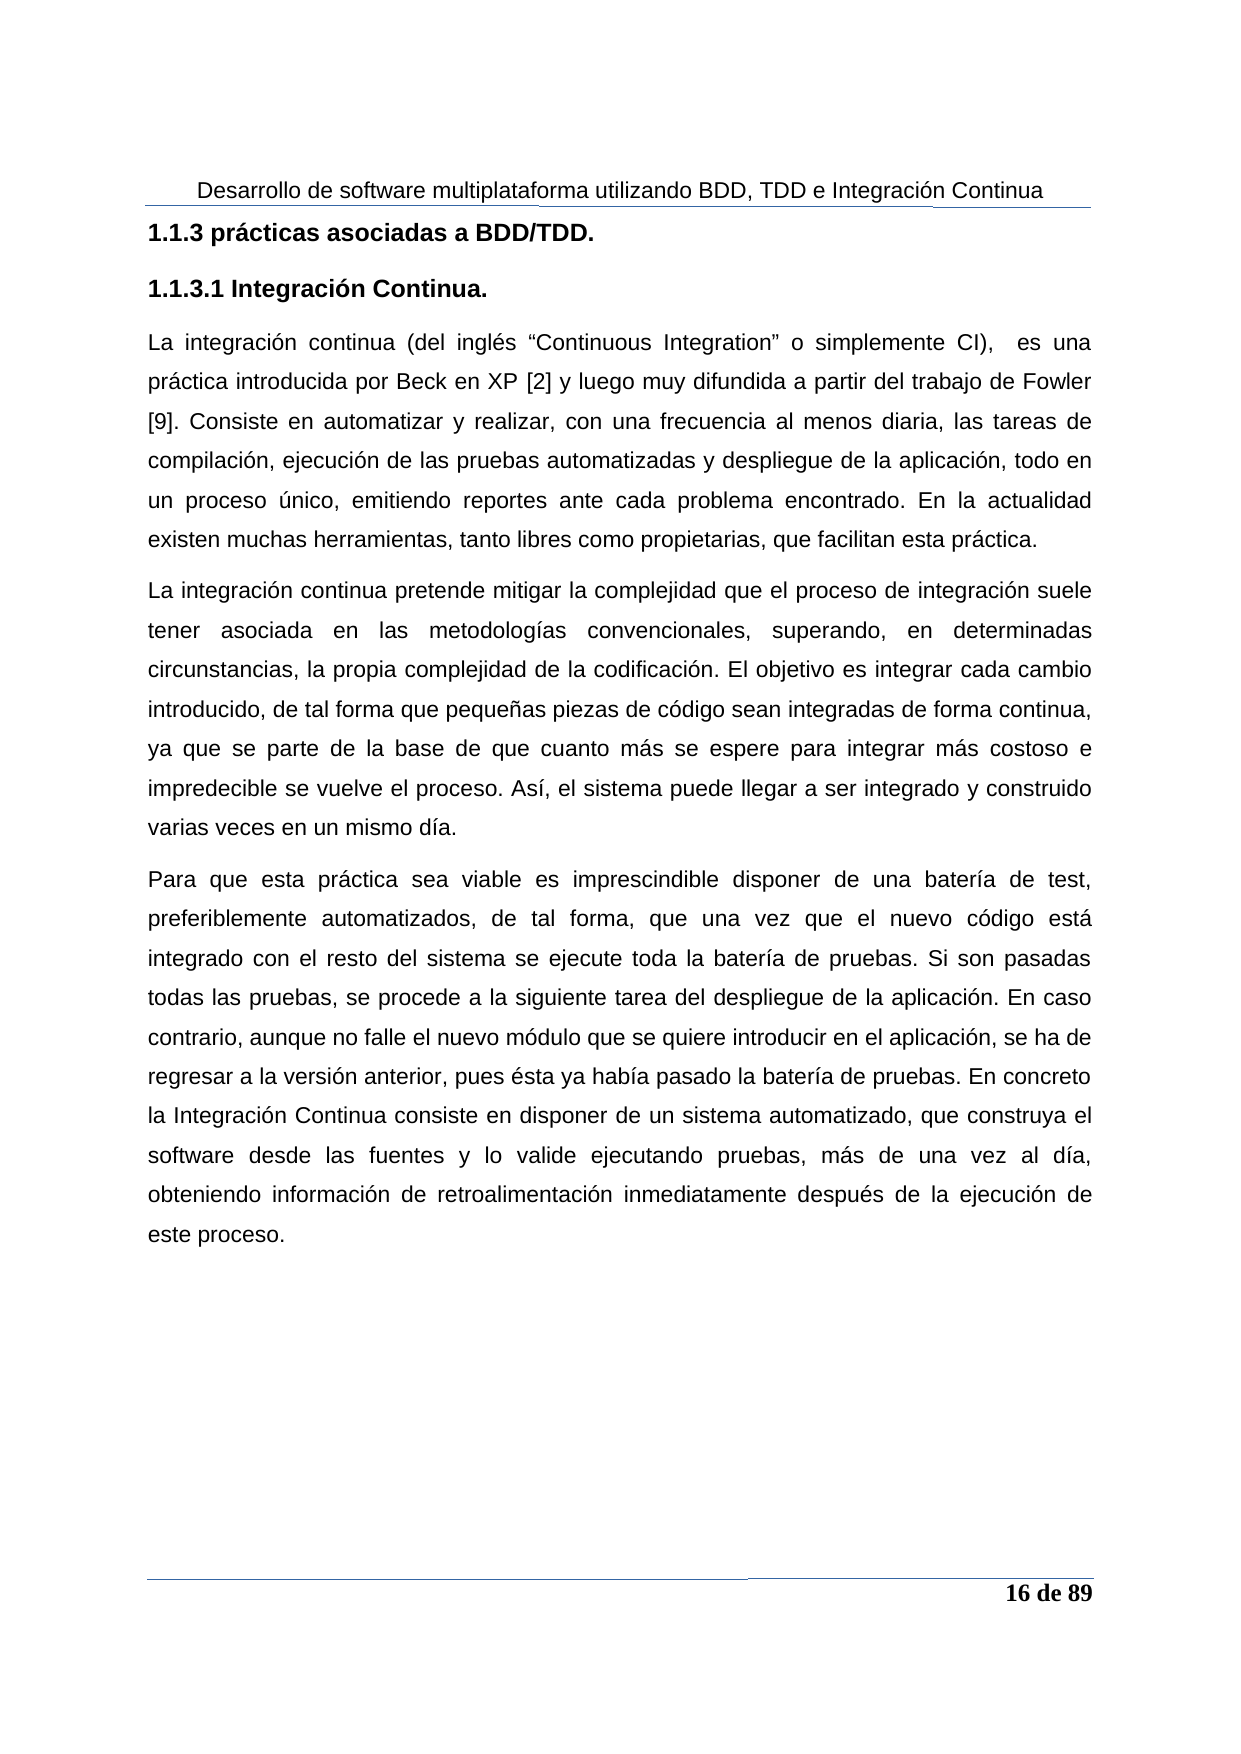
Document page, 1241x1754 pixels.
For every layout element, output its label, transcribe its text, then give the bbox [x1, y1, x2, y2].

subtitle 1.1.3 prácticas asociadas a BDD/TDD. [148, 218, 1093, 247]
text La integración continua (del inglés “Continuous Integration” o simplemente CI), es una práctica introducida por Beck en XP [2] y luego muy difundida a partir del trabajo de Fowler [9]. Consiste en automatizar y realizar, con una frecuencia al menos diaria, las tareas de compilación, ejecución de las pruebas automatizadas y despliegue de la aplicación, todo en un proceso único, emitiendo reportes ante cada problema encontrado. En la actualidad existen muchas herramientas, tanto libres como propietarias, que facilitan esta práctica. [148, 329, 1093, 553]
text 1.1.3.1 Integración Continua. [148, 274, 1093, 303]
text La integración continua pretende mitigar la complejidad que el proceso de integración suele tener asociada en las metodologías convencionales, superando, en determinadas circunstancias, la propia complejidad de la codificación. El objetivo es integrar cada cambio introducido, de tal forma que pequeñas piezas de código sean integradas de forma continua, ya que se parte de la base de que cuanto más se espere para integrar más costoso e impredecible se vuelve el proceso. Así, el sistema puede llegar a ser integrado y construido varias veces en un mismo día. [148, 577, 1093, 841]
text Para que esta práctica sea viable es imprescindible disponer de una batería de test, preferiblemente automatizados, de tal forma, que una vez que el nuevo código está integrado con el resto del sistema se ejecute toda la batería de pruebas. Si son pasadas todas las pruebas, se procede a la siguiente tarea del despliegue de la aplicación. En caso contrario, aunque no falle el nuevo módulo que se quiere introducir en el aplicación, se ha de regresar a la versión anterior, pues ésta ya había pasado la batería de pruebas. En concreto la Integración Continua consiste en disponer de un sistema automatizado, que construya el software desde las fuentes y lo valide ejecutando pruebas, más de una vez al día, obteniendo información de retroalimentación inmediatamente después de la ejecución de este proceso. [148, 866, 1093, 1247]
